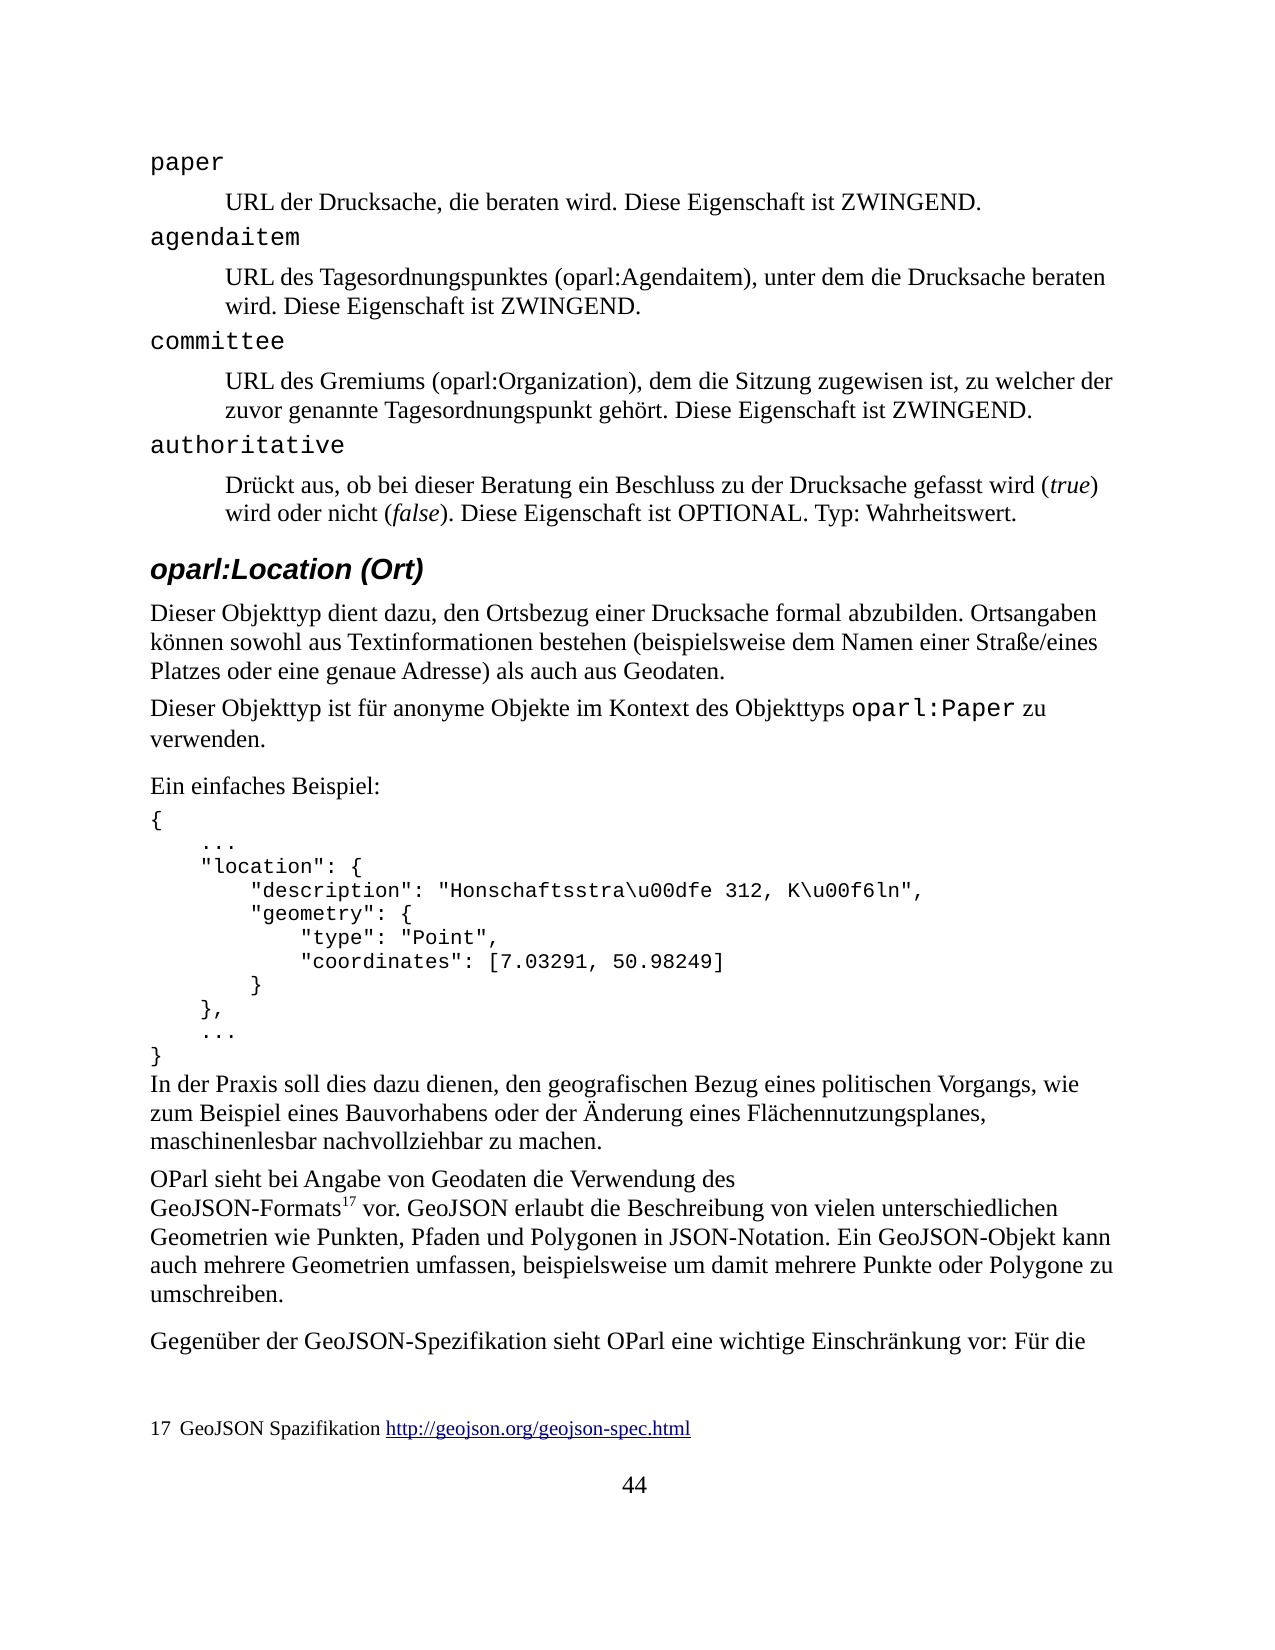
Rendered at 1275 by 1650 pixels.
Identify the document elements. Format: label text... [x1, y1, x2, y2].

text URL des Gremiums (oparl:Organization), dem die Sitzung zugewisen ist, zu welcher der zuvor genannte Tagesordnungspunkt gehört. Diese Eigenschaft ist ZWINGEND. [225, 366, 1125, 423]
text "coordinates": [7.03291, 50.98249] [150, 951, 1125, 974]
text "type": "Point", [150, 927, 1125, 951]
text authoritative [150, 432, 1125, 461]
text ... [150, 832, 1125, 856]
text Drückt aus, ob bei dieser Beratung ein Beschluss zu der Drucksache gefasst wird (true) wird oder nicht (false). Diese Eigenschaft ist OPTIONAL. Typ: Wahrheitswert. [225, 470, 1125, 527]
text "location": { [150, 856, 1125, 880]
text In der Praxis soll dies dazu dienen, den geografischen Bezug eines politischen Vorgangs, wie zum Beispiel eines Bauvorhabens oder der Änderung eines Flächennutzungsplanes, maschinenlesbar nachvollziehbar zu machen. [150, 1069, 1125, 1155]
text agendaitem [150, 225, 1125, 253]
text } [150, 974, 1125, 998]
text Ein einfaches Beispiel: [150, 771, 1125, 800]
text OParl sieht bei Angabe von Geodaten die Verwendung des GeoJSON-Formats vor. GeoJSON erlaubt die Beschreibung von vielen unterschiedlichen Geometrien wie Punkten, Pfaden und Polygonen in JSON-Notation. Ein GeoJSON-Objekt kann auch mehrere Geometrien umfassen, beispielsweise um damit mehrere Punkte oder Polygone zu umschreiben. [150, 1164, 1125, 1308]
text committee [150, 329, 1125, 357]
text Dieser Objekttyp ist für anonyme Objekte im Kontext des Objekttyps oparl:Paper zu verwenden. [150, 693, 1125, 753]
text URL der Drucksache, die beraten wird. Diese Eigenschaft ist ZWINGEND. [225, 187, 1125, 216]
text } [150, 1045, 1125, 1069]
text paper [150, 150, 1125, 178]
text }, [150, 998, 1125, 1022]
text URL des Tagesordnungspunktes (oparl:Agendaitem), unter dem die Drucksache beraten wird. Diese Eigenschaft ist ZWINGEND. [225, 262, 1125, 320]
text GeoJSON Spazifikation http://geojson.org/geojson-spec.html [150, 1416, 1125, 1440]
subtitle oparl:Location (Ort) [150, 552, 1125, 586]
text ... [150, 1022, 1125, 1045]
text "geometry": { [150, 903, 1125, 927]
text Dieser Objekttyp dient dazu, den Ortsbezug einer Drucksache formal abzubilden. Ortsangaben können sowohl aus Textinformationen bestehen (beispielsweise dem Namen einer Straße/eines Platzes oder eine genaue Adresse) als auch aus Geodaten. [150, 598, 1125, 684]
text Gegenüber der GeoJSON-Spezifikation sieht OParl eine wichtige Einschränkung vor: Für die [150, 1326, 1125, 1354]
text { [150, 809, 1125, 832]
text "description": "Honschaftsstra\u00dfe 312, K\u00f6ln", [150, 880, 1125, 903]
